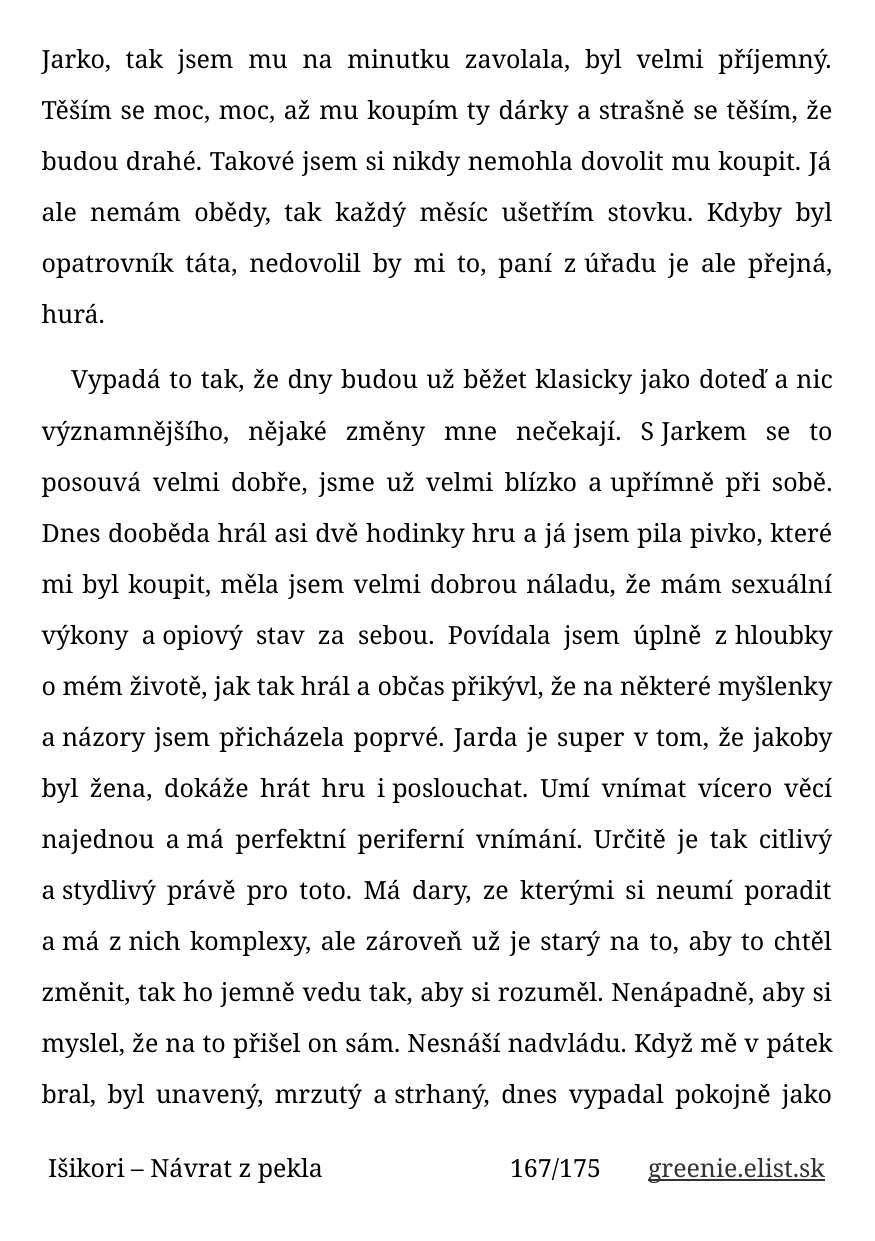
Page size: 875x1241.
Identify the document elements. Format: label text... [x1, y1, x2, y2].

text Jarko, tak jsem mu na minutku zavolala, byl velmi příjemný. Těším se moc, moc, až mu koupím ty dárky a strašně se těším, že budou drahé. Takové jsem si nikdy nemohla dovolit mu koupit. Já ale nemám obědy, tak každý měsíc ušetřím stovku. Kdyby byl opatrovník táta, nedovolil by mi to, paní z úřadu je ale přejná, hurá. [41, 41, 833, 331]
text Vypadá to tak, že dny budou už běžet klasicky jako doteď a nic významnějšího, nějaké změny mne nečekají. S Jarkem se to posouvá velmi dobře, jsme už velmi blízko a upřímně při sobě. Dnes dooběda hrál asi dvě hodinky hru a já jsem pila pivko, které mi byl koupit, měla jsem velmi dobrou náladu, že mám sexuální výkony a opiový stav za sebou. Povídala jsem úplně z hloubky o mém životě, jak tak hrál a občas přikývl, že na některé myšlenky a názory jsem přicházela poprvé. Jarda je super v tom, že jakoby byl žena, dokáže hrát hru i poslouchat. Umí vnímat vícero věcí najednou a má perfektní periferní vnímání. Určitě je tak citlivý a stydlivý právě pro toto. Má dary, ze kterými si neumí poradit a má z nich komplexy, ale zároveň už je starý na to, aby to chtěl změnit, tak ho jemně vedu tak, aby si rozuměl. Nenápadně, aby si myslel, že na to přišel on sám. Nesnáší nadvládu. Když mě v pátek bral, byl unavený, mrzutý a strhaný, dnes vypadal pokojně jako [41, 362, 833, 1111]
